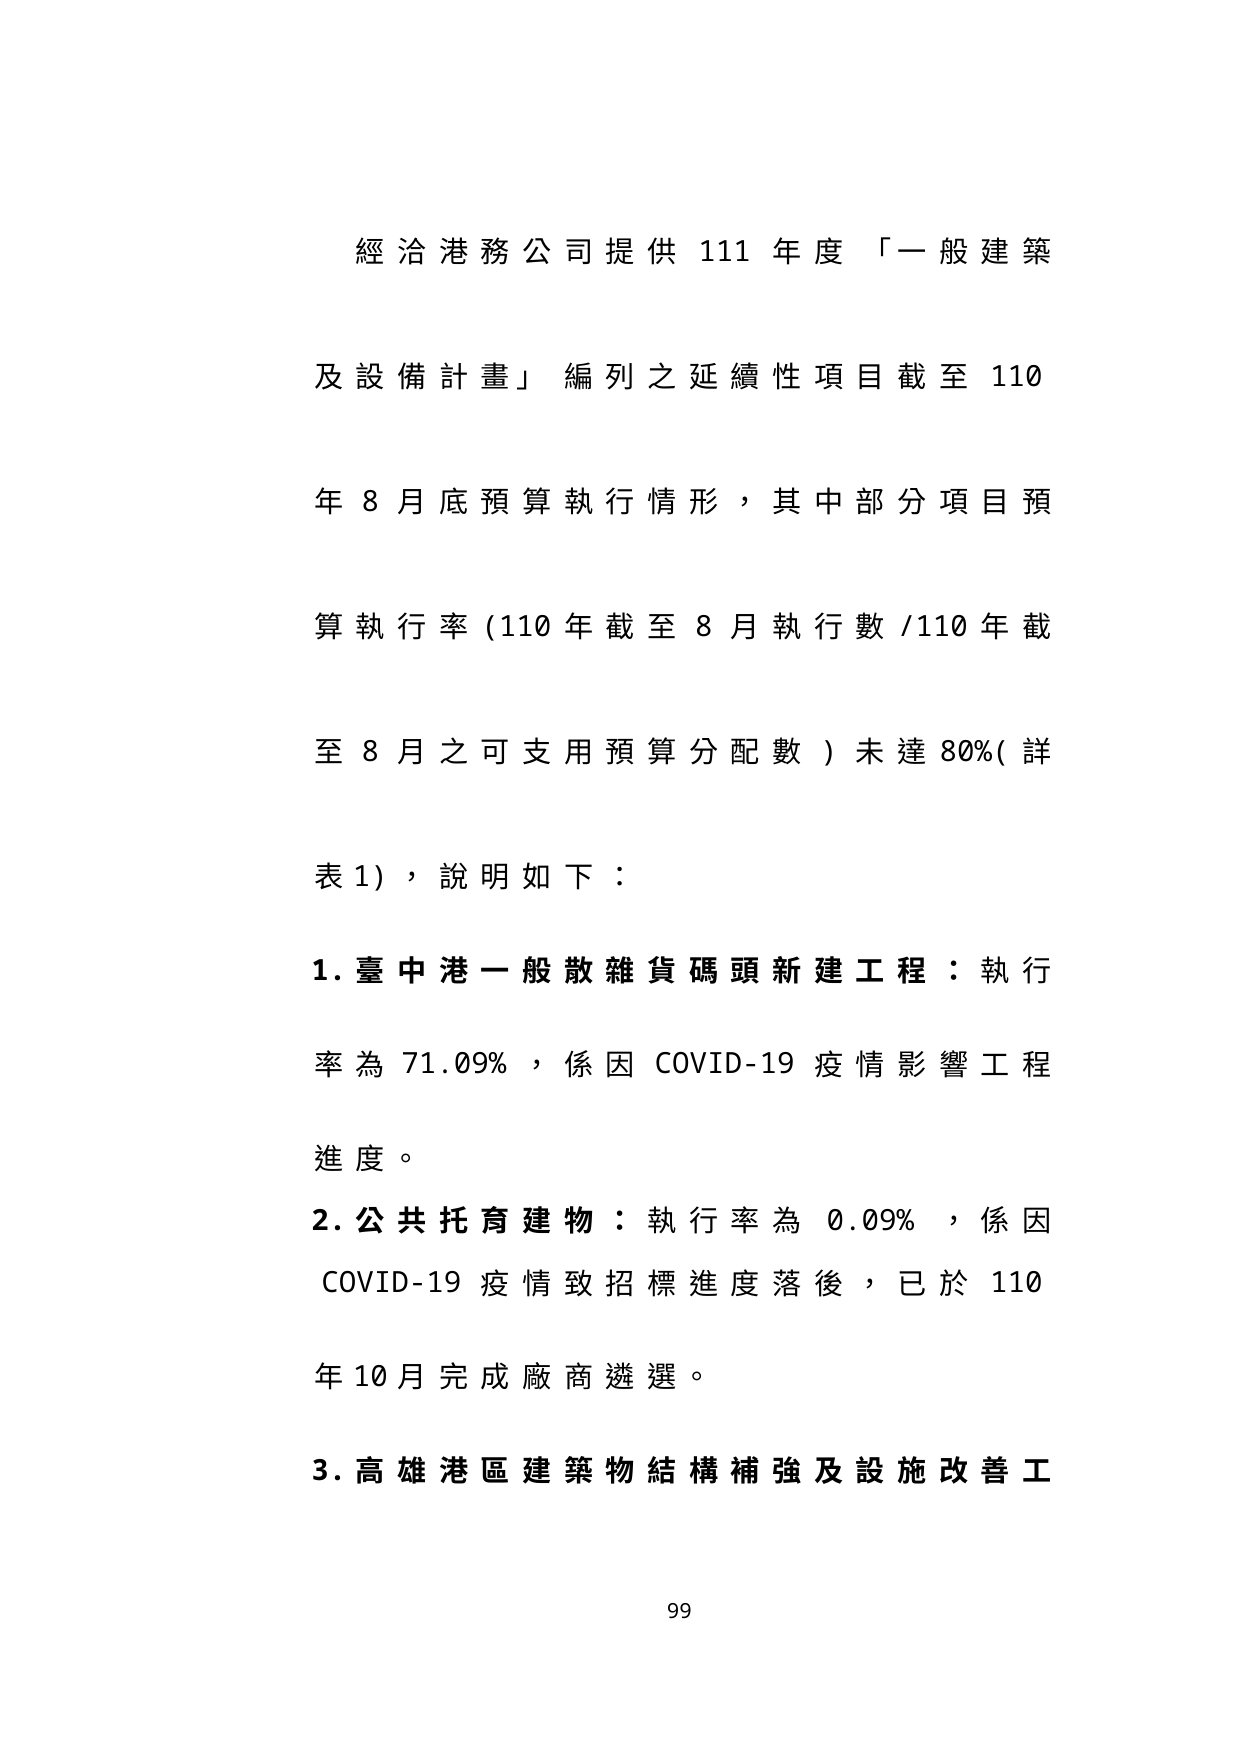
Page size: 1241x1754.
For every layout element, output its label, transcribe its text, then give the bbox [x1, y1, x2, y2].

text 2.公共托育建物：執行率為0.09%，係因COVID-19疫情致招標進度落後，已於110年10月完成廠商遴選。 [271, 1177, 1058, 1427]
text 1.臺中港一般散雜貨碼頭新建工程：執行率為71.09%，係因COVID-19疫情影響工程進度。 [271, 927, 1058, 1177]
text 3.高雄港區建築物結構補強及設施改善工 [271, 1427, 1058, 1490]
text 經洽港務公司提供111年度「一般建築及設備計畫」編列之延續性項目截至110年8月底預算執行情形，其中部分項目預算執行率(110年截至8月執行數/110年截至8月之可支用預算分配數)未達80%(詳表1)，說明如下： [271, 177, 1058, 927]
